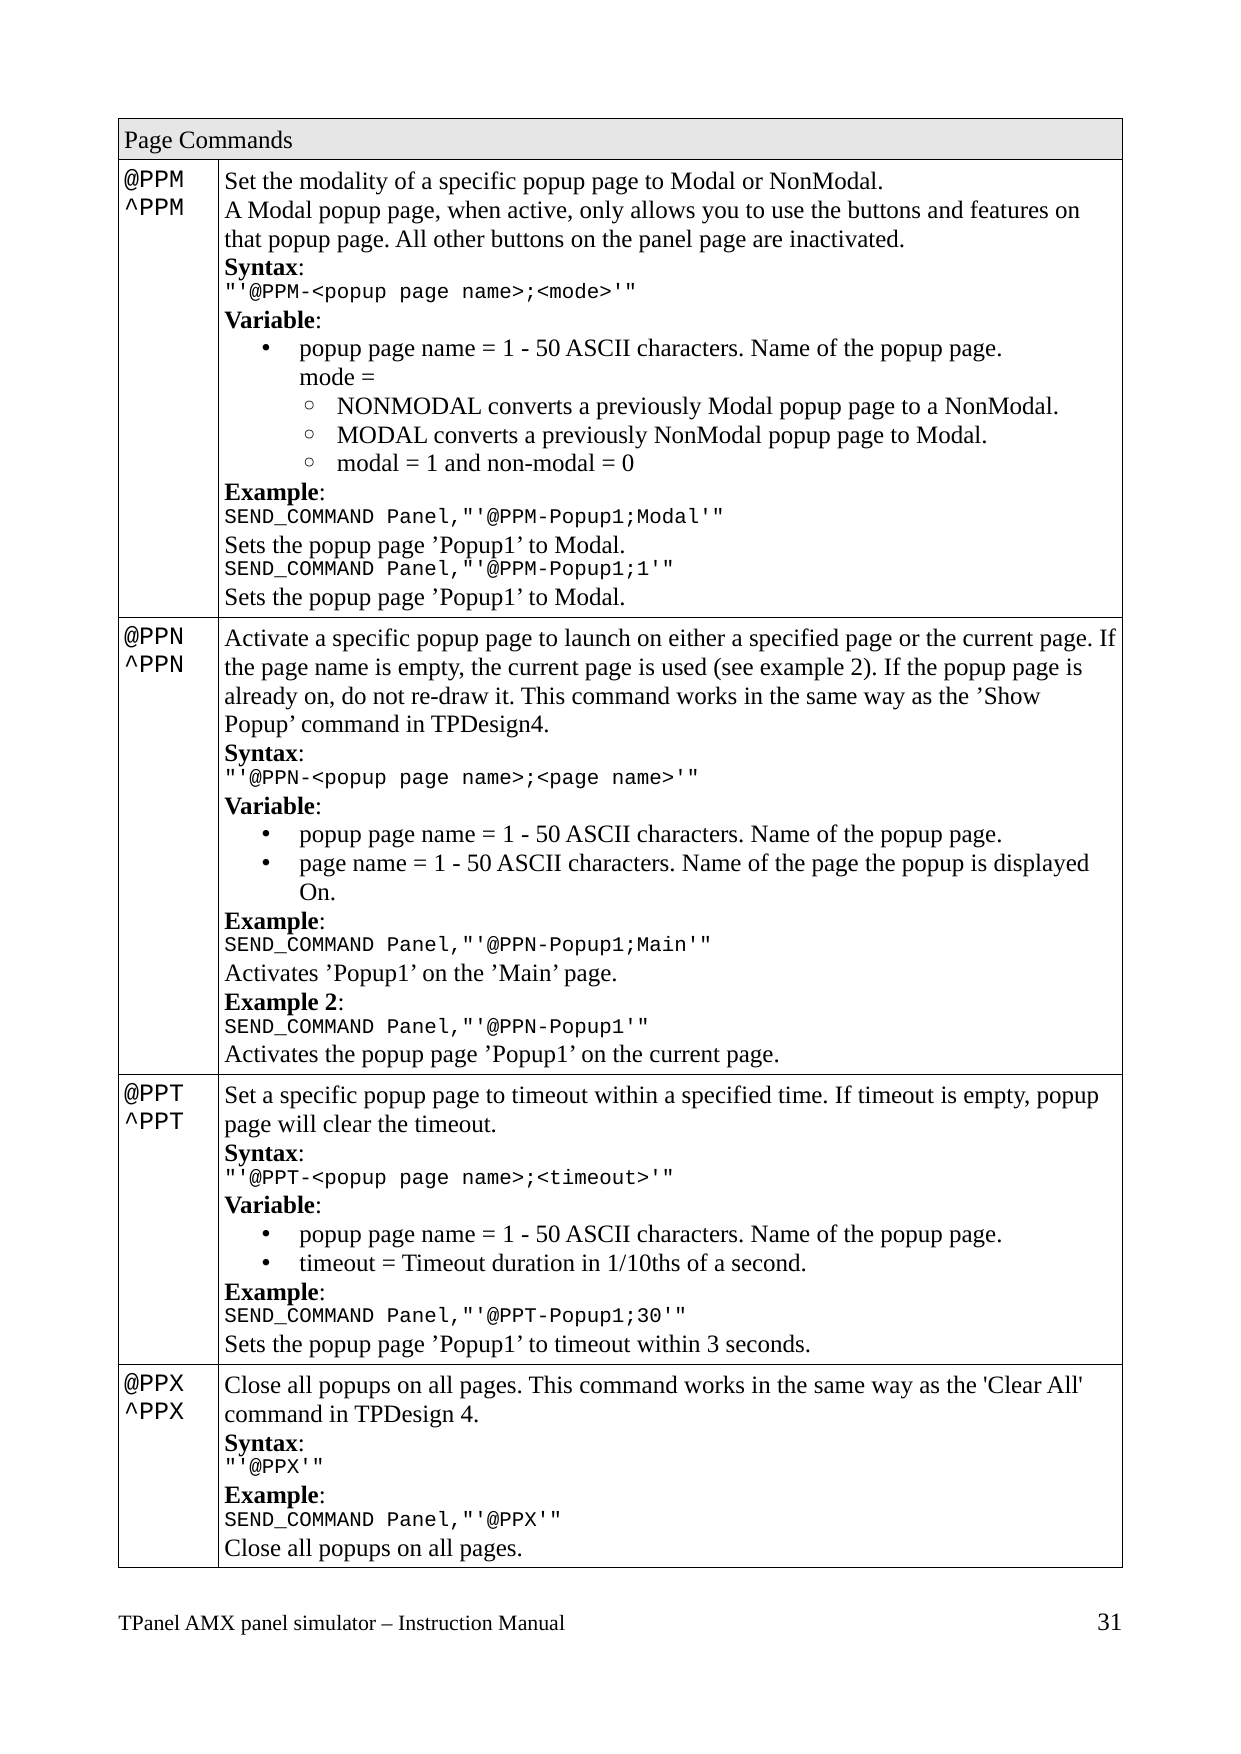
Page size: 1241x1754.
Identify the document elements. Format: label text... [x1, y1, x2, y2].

table_cell @PPN ^PPN [119, 618, 218, 1074]
table_cell @PPX ^PPX [119, 1365, 218, 1567]
table_cell @PPT ^PPT [119, 1075, 218, 1363]
table_cell Activate a specific popup page to launch on either a specified page or the current page. If the page name is empty, the current page is used (see example 2). If the popup page is already on, do not re-draw it. This command works in the same way as the ’Show Popup’ command in TPDesign4. Syntax: "'@PPN-<popup page name>;<page name>'" Variable: popup page name = 1 - 50 ASCII characters. Name of the popup page. page name = 1 - 50 ASCII characters. Name of the page the popup is displayed On. Example: SEND_COMMAND Panel,"'@PPN-Popup1;Main'" Activates ’Popup1’ on the ’Main’ page. Example 2: SEND_COMMAND Panel,"'@PPN-Popup1'" Activates the popup page ’Popup1’ on the current page. [219, 618, 1122, 1074]
table_cell Set the modality of a specific popup page to Modal or NonModal. A Modal popup page, when active, only allows you to use the buttons and features on that popup page. All other buttons on the panel page are inactivated. Syntax: "'@PPM-<popup page name>;<mode>'" Variable: popup page name = 1 - 50 ASCII characters. Name of the popup page. mode = NONMODAL converts a previously Modal popup page to a NonModal. MODAL converts a previously NonModal popup page to Modal. modal = 1 and non-modal = 0 Example: SEND_COMMAND Panel,"'@PPM-Popup1;Modal'" Sets the popup page ’Popup1’ to Modal. SEND_COMMAND Panel,"'@PPM-Popup1;1'" Sets the popup page ’Popup1’ to Modal. [219, 160, 1122, 617]
table_cell Close all popups on all pages. This command works in the same way as the 'Clear All' command in TPDesign 4. Syntax: "'@PPX'" Example: SEND_COMMAND Panel,"'@PPX'" Close all popups on all pages. [219, 1365, 1122, 1567]
table_cell Set a specific popup page to timeout within a specified time. If timeout is empty, popup page will clear the timeout. Syntax: "'@PPT-<popup page name>;<timeout>'" Variable: popup page name = 1 - 50 ASCII characters. Name of the popup page. timeout = Timeout duration in 1/10ths of a second. Example: SEND_COMMAND Panel,"'@PPT-Popup1;30'" Sets the popup page ’Popup1’ to timeout within 3 seconds. [219, 1075, 1122, 1363]
table_header Page Commands [119, 119, 1122, 159]
table_cell @PPM ^PPM [119, 160, 218, 617]
